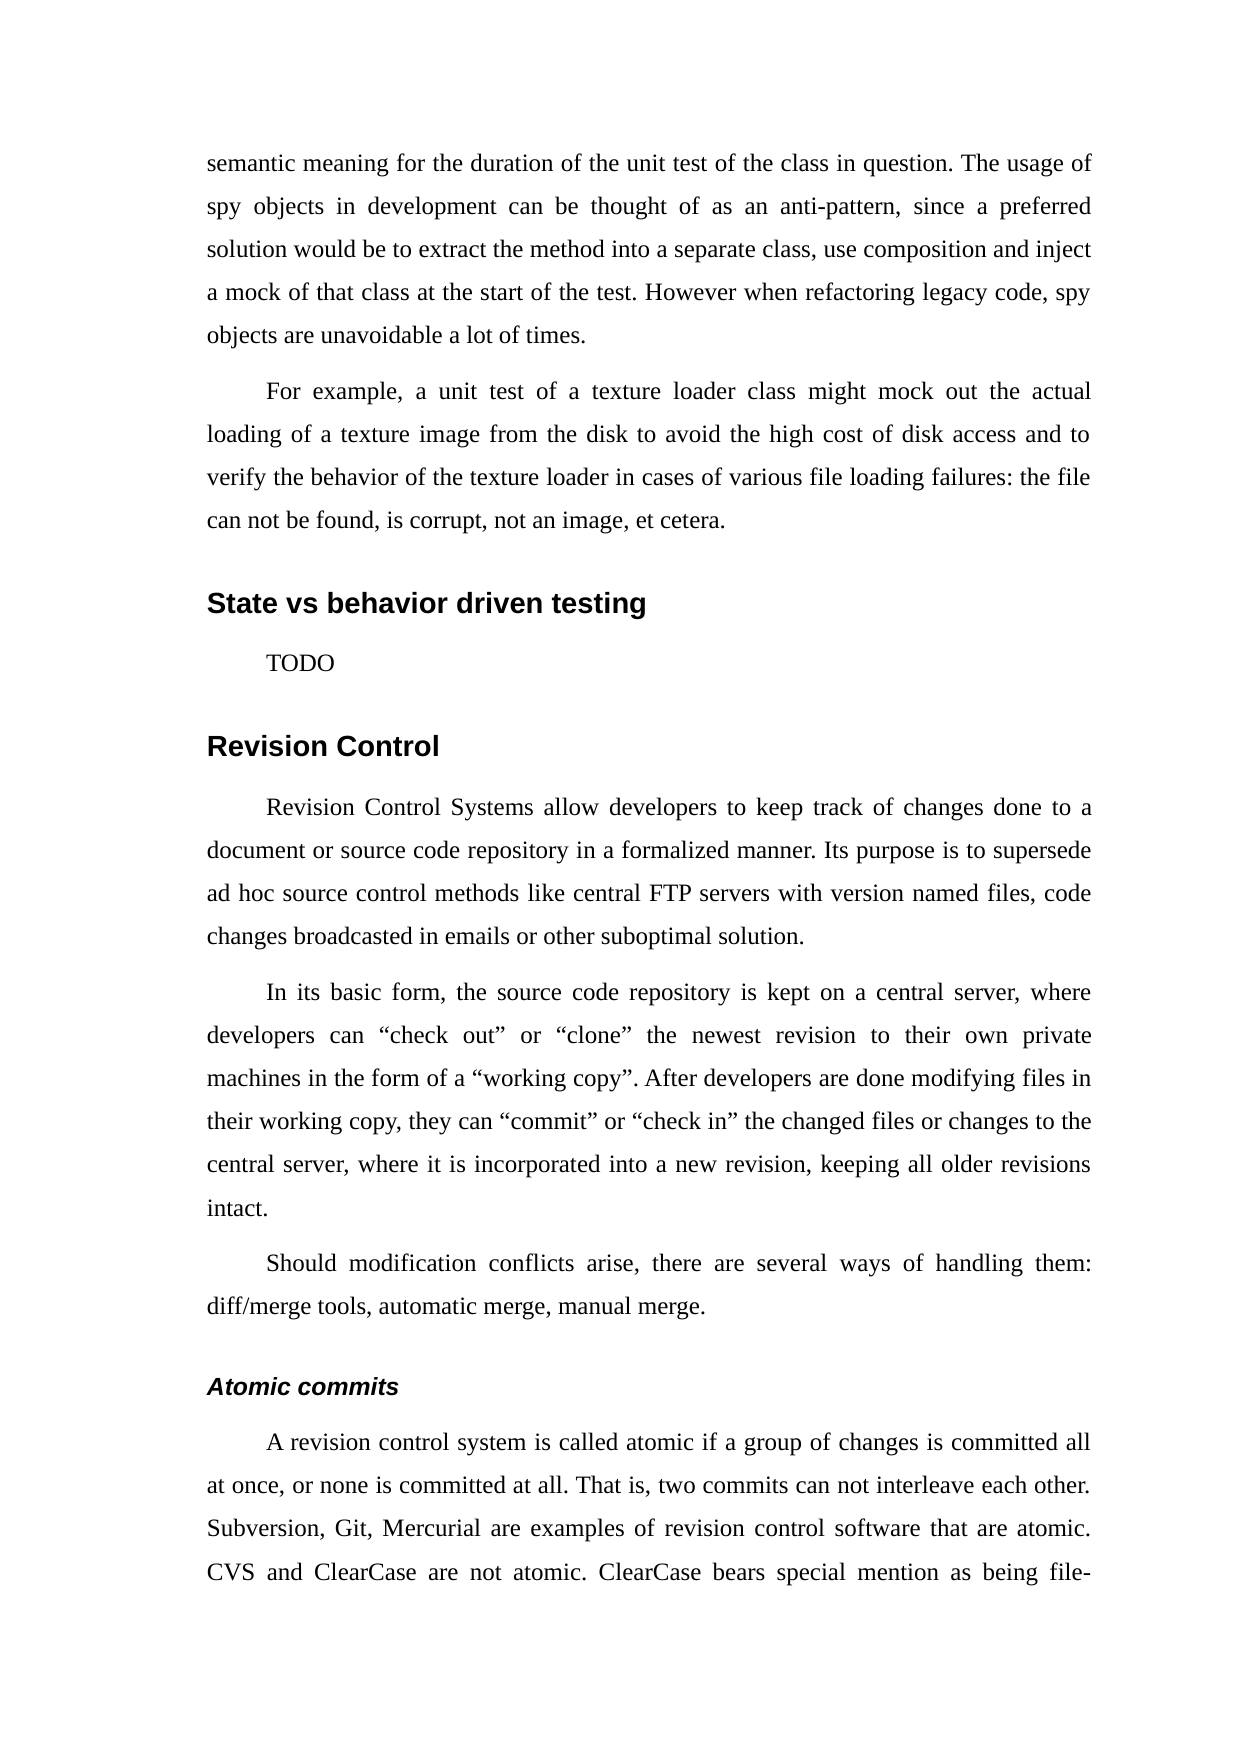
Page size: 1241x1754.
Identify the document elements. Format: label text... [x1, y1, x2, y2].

text Should modification conflicts arise, there are several ways of handling them: diff/merge tools, automatic merge, manual merge. [207, 1248, 1093, 1320]
subtitle Atomic commits [207, 1372, 1093, 1401]
text In its basic form, the source code repository is kept on a central server, where developers can “check out” or “clone” the newest revision to their own private machines in the form of a “working copy”. After developers are done modifying files in their working copy, they can “commit” or “check in” the changed files or changes to the central server, where it is incorporated into a new revision, keeping all older revisions intact. [207, 977, 1093, 1221]
subtitle Revision Control [207, 729, 1093, 763]
text For example, a unit test of a texture loader class might mock out the actual loading of a texture image from the disk to avoid the high cost of disk access and to verify the behavior of the texture loader in cases of various file loading failures: the file can not be found, is corrupt, not an image, et cetera. [207, 376, 1093, 534]
text TODO [207, 648, 1093, 677]
subtitle State vs behavior driven testing [207, 586, 1093, 619]
text Revision Control Systems allow developers to keep track of changes done to a document or source code repository in a formalized manner. Its purpose is to supersede ad hoc source control methods like central FTP servers with version named files, code changes broadcasted in emails or other suboptimal solution. [207, 792, 1093, 950]
text A revision control system is called atomic if a group of changes is committed all at once, or none is committed at all. That is, two commits can not interleave each other. Subversion, Git, Mercurial are examples of revision control software that are atomic. CVS and ClearCase are not atomic. ClearCase bears special mention as being file- [207, 1427, 1093, 1585]
text semantic meaning for the duration of the unit test of the class in question. The usage of spy objects in development can be thought of as an anti-pattern, since a preferred solution would be to extract the method into a separate class, use composition and inject a mock of that class at the start of the test. However when refactoring legacy code, spy objects are unavoidable a lot of times. [207, 148, 1093, 349]
